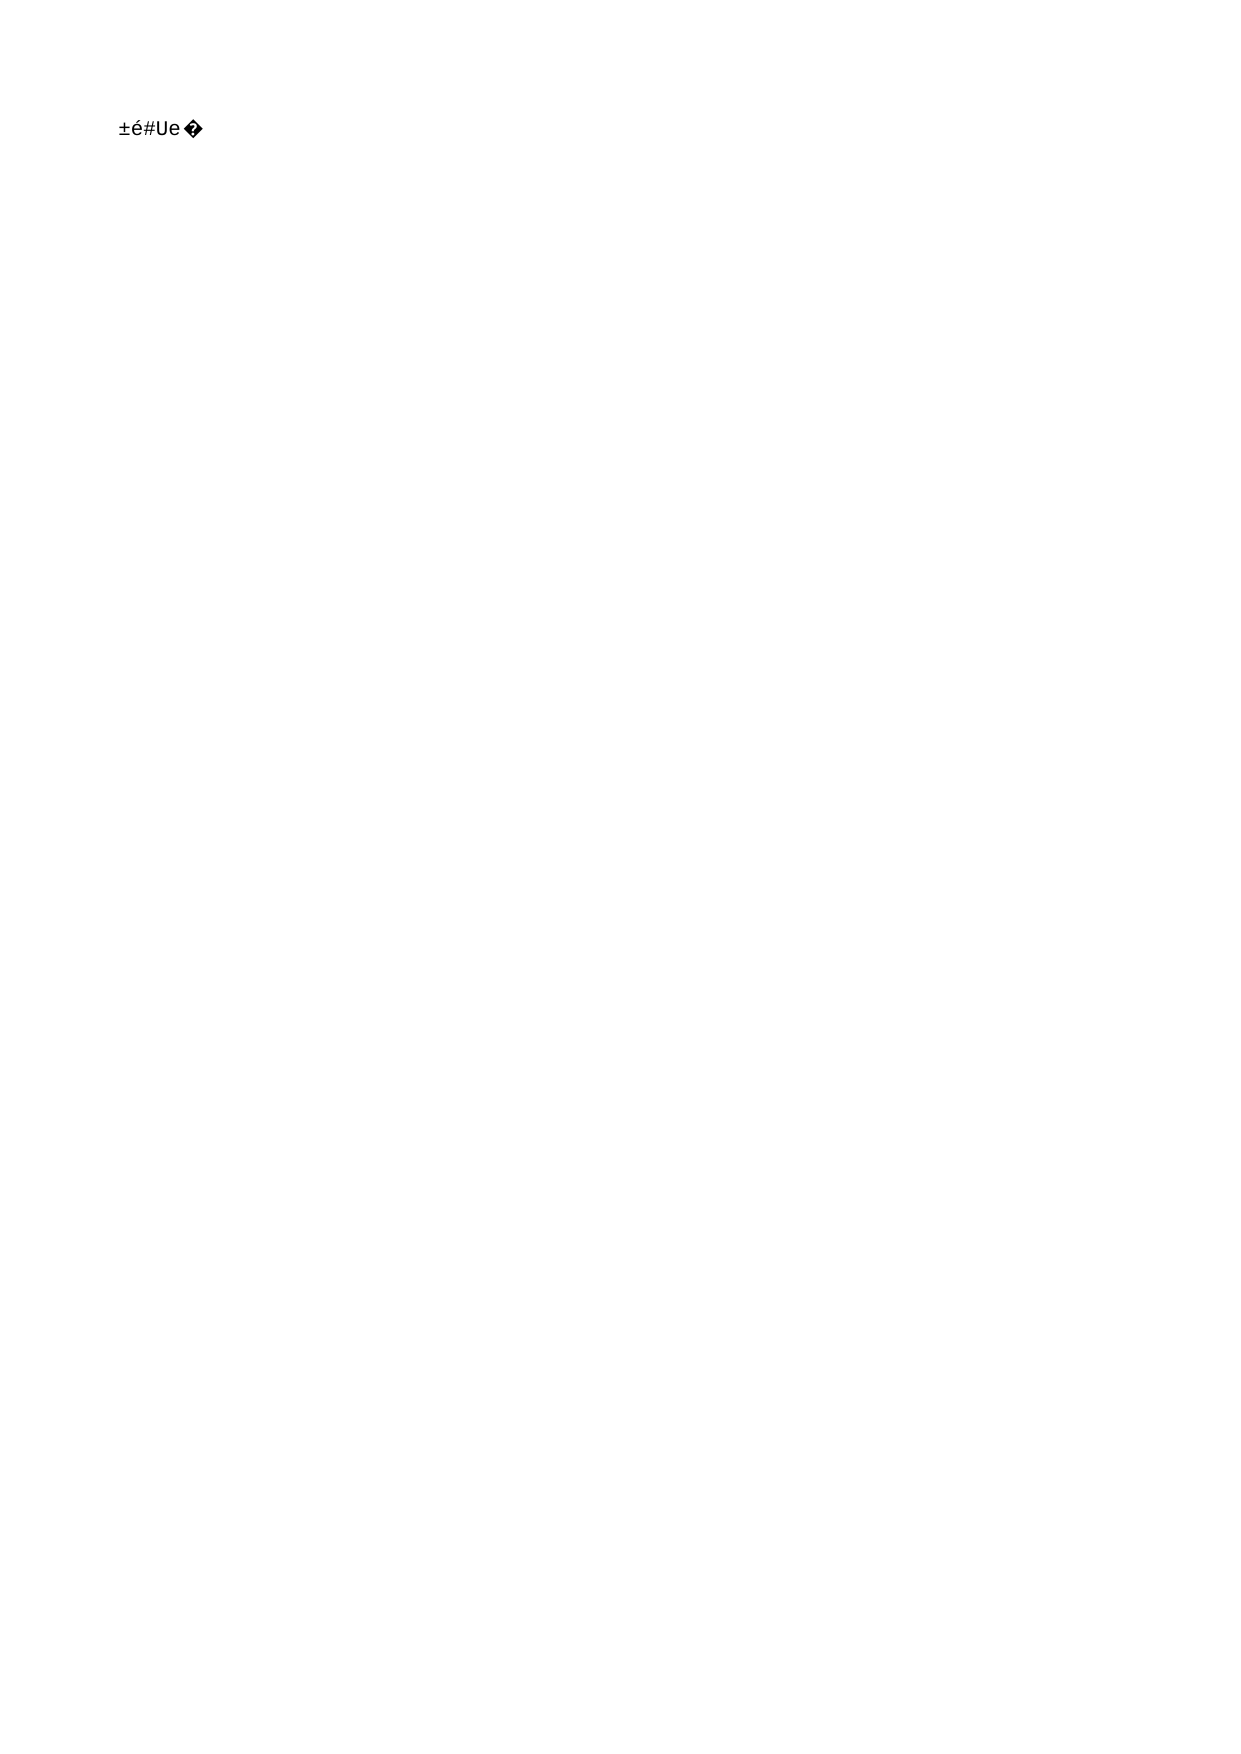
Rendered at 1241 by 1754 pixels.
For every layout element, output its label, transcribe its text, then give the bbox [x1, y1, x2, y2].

text ±é#Ue� [118, 118, 1122, 142]
